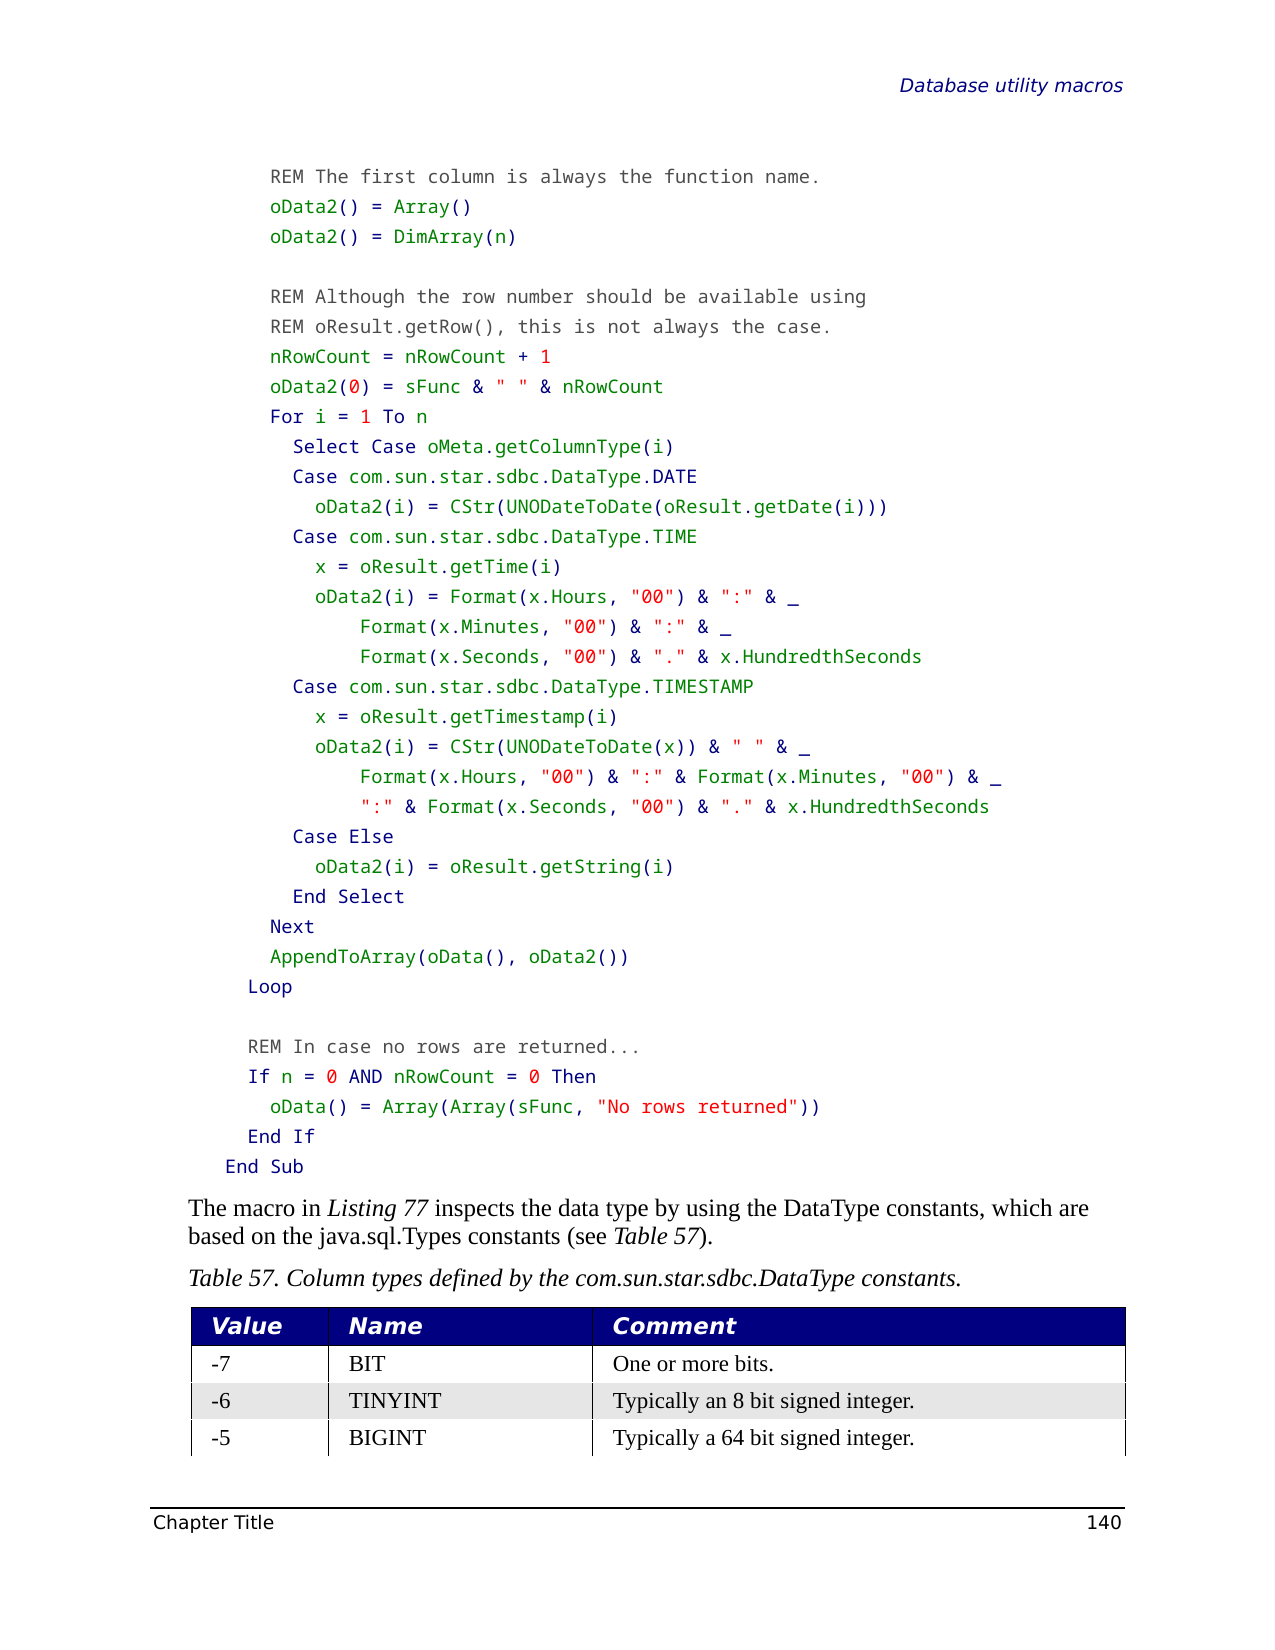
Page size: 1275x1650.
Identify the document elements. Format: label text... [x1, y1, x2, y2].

text oData2(0) = sFunc & " " & nRowCount [225, 374, 1050, 399]
text REM Although the row number should be available using [225, 284, 1050, 309]
table_header Value [192, 1308, 328, 1345]
table_cell Typically an 8 bit signed integer. [593, 1383, 1125, 1419]
text If n = 0 AND nRowCount = 0 Then [225, 1064, 1050, 1089]
text REM oResult.getRow(), this is not always the case. [225, 314, 1050, 339]
table_cell TINYINT [329, 1383, 592, 1419]
table_cell -5 [192, 1420, 328, 1456]
text oData() = Array(Array(sFunc, "No rows returned")) [225, 1094, 1050, 1119]
text Format(x.Hours, "00") & ":" & Format(x.Minutes, "00") & _ [225, 764, 1050, 789]
text x = oResult.getTime(i) [225, 554, 1050, 579]
text Case com.sun.star.sdbc.DataType.DATE [225, 464, 1050, 489]
text oData2(i) = CStr(UNODateToDate(x)) & " " & _ [225, 734, 1050, 759]
text Next [225, 914, 1050, 939]
text Format(x.Minutes, "00") & ":" & _ [225, 614, 1050, 639]
table_header Comment [593, 1308, 1125, 1345]
text Table 57. Column types defined by the com.sun.star.sdbc.DataType constants. [188, 1264, 1125, 1292]
text oData2() = DimArray(n) [225, 224, 1050, 249]
text Case com.sun.star.sdbc.DataType.TIME [225, 524, 1050, 549]
table_cell BIGINT [329, 1420, 592, 1456]
text x = oResult.getTimestamp(i) [225, 704, 1050, 729]
table_cell Typically a 64 bit signed integer. [593, 1420, 1125, 1456]
table_header Name [329, 1308, 592, 1345]
text oData2(i) = CStr(UNODateToDate(oResult.getDate(i))) [225, 494, 1050, 519]
text oData2() = Array() [225, 194, 1050, 219]
text nRowCount = nRowCount + 1 [225, 344, 1050, 369]
table_cell -7 [192, 1346, 328, 1382]
text Loop [225, 974, 1050, 999]
text For i = 1 To n [225, 404, 1050, 429]
text ":" & Format(x.Seconds, "00") & "." & x.HundredthSeconds [225, 794, 1050, 819]
text oData2(i) = oResult.getString(i) [225, 854, 1050, 879]
text End Sub [225, 1154, 1050, 1179]
text AppendToArray(oData(), oData2()) [225, 944, 1050, 969]
table_cell One or more bits. [593, 1346, 1125, 1382]
text End If [225, 1124, 1050, 1149]
text REM The first column is always the function name. [225, 164, 1050, 189]
table_cell BIT [329, 1346, 592, 1382]
text The macro in Listing 77 inspects the data type by using the DataType constants, which are based on the java.sql.Types constants (see Table 57). [188, 1194, 1125, 1250]
text Case Else [225, 824, 1050, 849]
text oData2(i) = Format(x.Hours, "00") & ":" & _ [225, 584, 1050, 609]
text End Select [225, 884, 1050, 909]
text REM In case no rows are returned... [225, 1034, 1050, 1059]
table_cell -6 [192, 1383, 328, 1419]
text Select Case oMeta.getColumnType(i) [225, 434, 1050, 459]
text Format(x.Seconds, "00") & "." & x.HundredthSeconds [225, 644, 1050, 669]
text Case com.sun.star.sdbc.DataType.TIMESTAMP [225, 674, 1050, 699]
